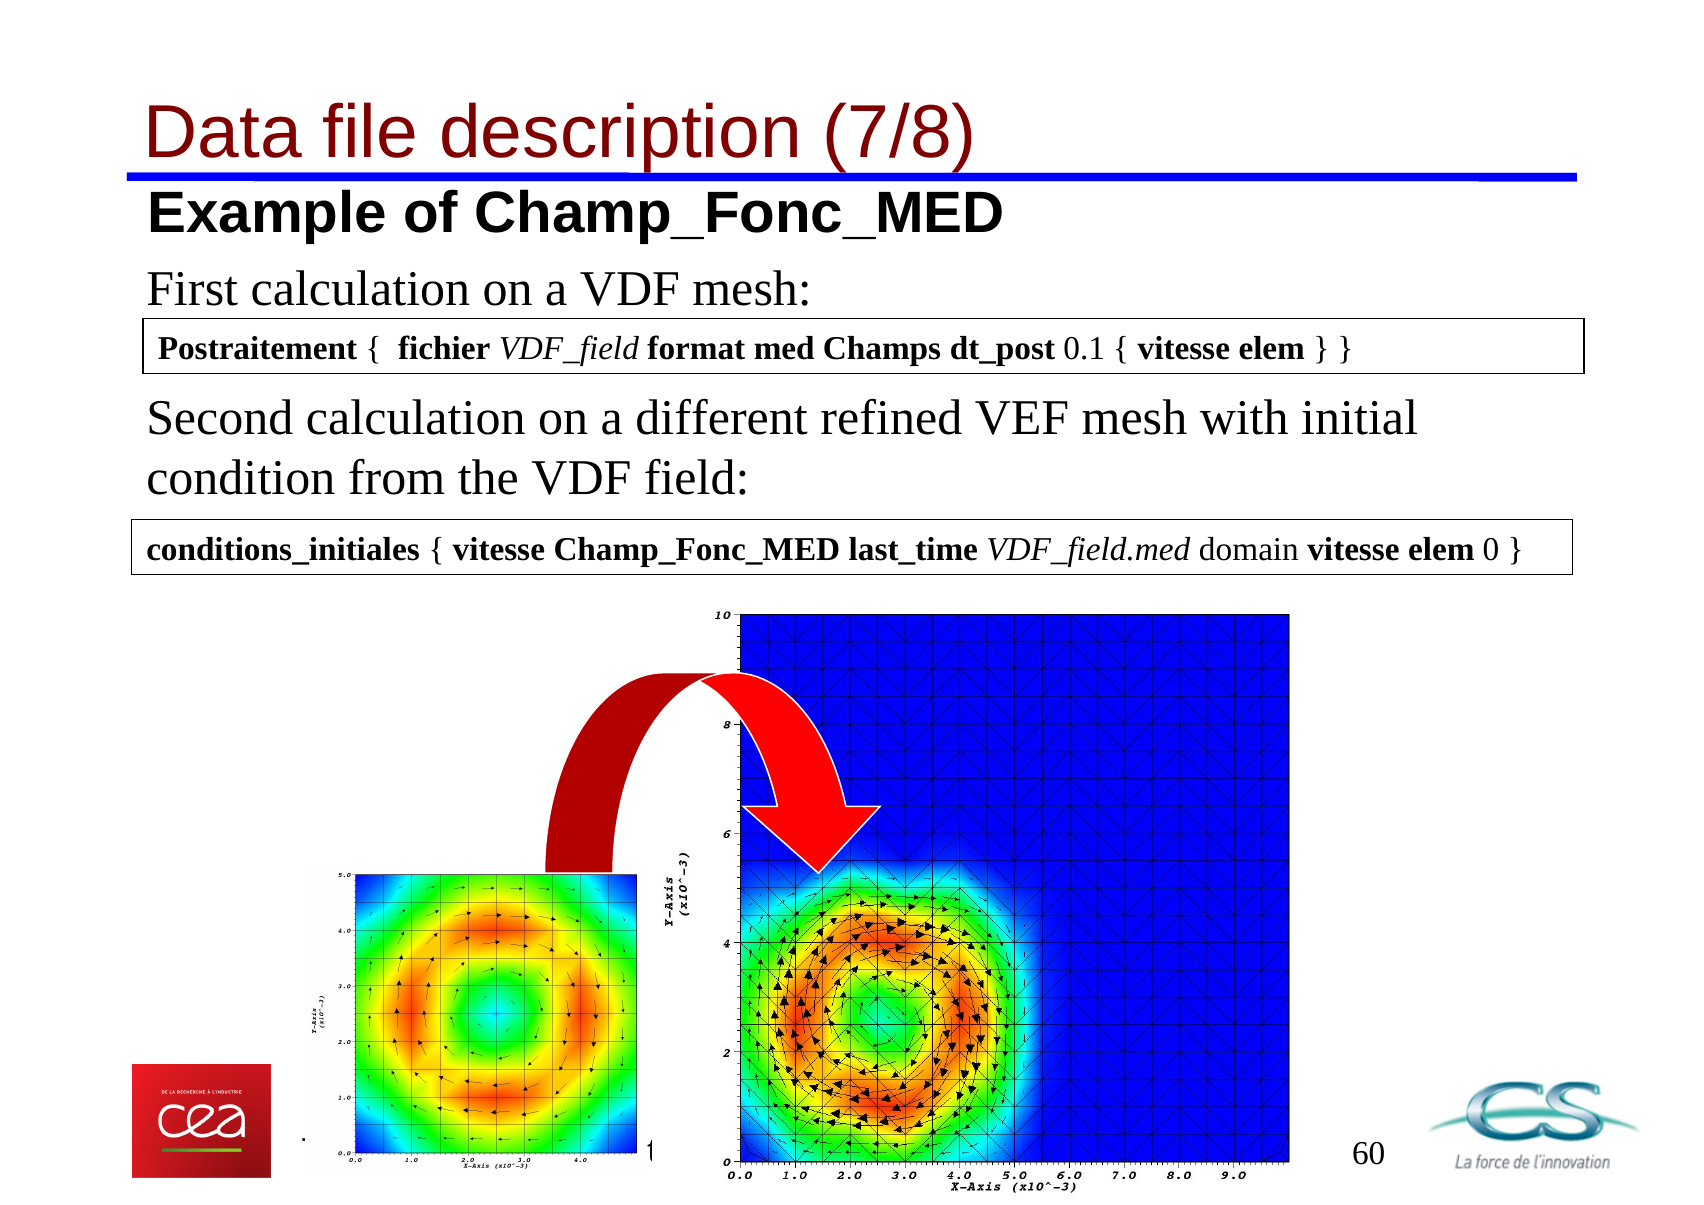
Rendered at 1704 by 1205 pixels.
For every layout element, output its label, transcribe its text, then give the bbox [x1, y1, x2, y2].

picture [652, 598, 1310, 1205]
text_box Postraitement { fichier VDF_field format med Champs dt_post 0.1 { vitesse elem } } [143, 318, 1585, 374]
list Example of Champ_Fonc_MED [131, 174, 1580, 280]
title Data file description (7/8) [127, 39, 1577, 172]
text_box First calculation on a VDF mesh: Second calculation on a different refined VEF mesh with initial condition from the VDF field: [131, 247, 1609, 513]
text_box conditions_initiales { vitesse Champ_Fonc_MED last_time VDF_field.med domain vitesse elem 0 } [131, 519, 1573, 575]
picture [132, 1064, 271, 1178]
text_box [544, 672, 881, 874]
picture [305, 863, 647, 1174]
picture [1423, 1072, 1648, 1179]
